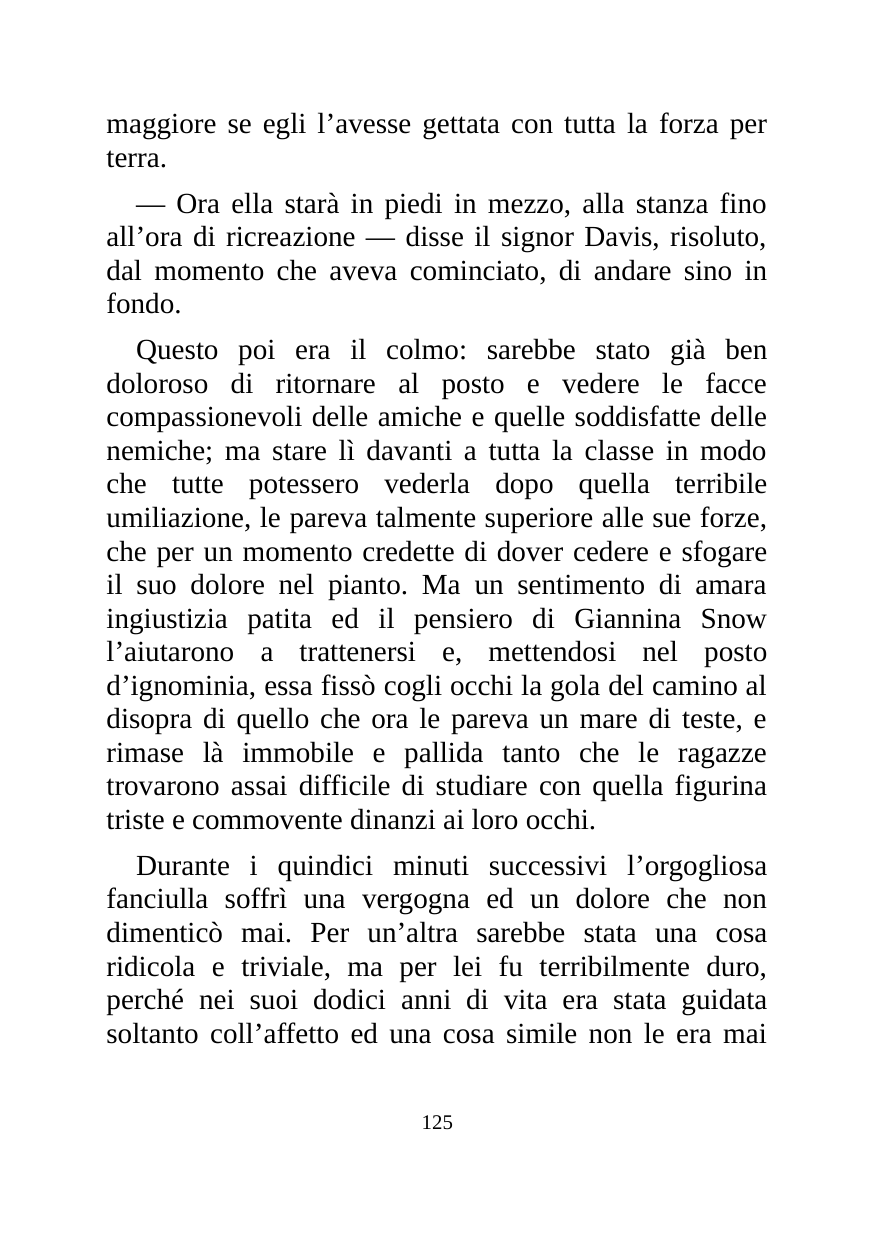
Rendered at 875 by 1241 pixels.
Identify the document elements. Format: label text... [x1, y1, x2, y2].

text Questo poi era il colmo: sarebbe stato già ben doloroso di ritornare al posto e vedere le facce compassionevoli delle amiche e quelle soddisfatte delle nemiche; ma stare lì davanti a tutta la classe in modo che tutte potessero vederla dopo quella terribile umiliazione, le pareva talmente superiore alle sue forze, che per un momento credette di dover cedere e sfogare il suo dolore nel pianto. Ma un sentimento di amara ingiustizia patita ed il pensiero di Giannina Snow l’aiutarono a trattenersi e, mettendosi nel posto d’ignominia, essa fissò cogli occhi la gola del camino al disopra di quello che ora le pareva un mare di teste, e rimase là immobile e pallida tanto che le ragazze trovarono assai difficile di studiare con quella figurina triste e commovente dinanzi ai loro occhi. [106, 332, 768, 836]
text maggiore se egli l’avesse gettata con tutta la forza per terra. [106, 106, 768, 173]
text Durante i quindici minuti successivi l’orgogliosa fanciulla soffrì una vergogna ed un dolore che non dimenticò mai. Per un’altra sarebbe stata una cosa ridicola e triviale, ma per lei fu terribilmente duro, perché nei suoi dodici anni di vita era stata guidata soltanto coll’affetto ed una cosa simile non le era mai [106, 848, 768, 1049]
text — Ora ella starà in piedi in mezzo, alla stanza fino all’ora di ricreazione — disse il signor Davis, risoluto, dal momento che aveva cominciato, di andare sino in fondo. [106, 186, 768, 320]
